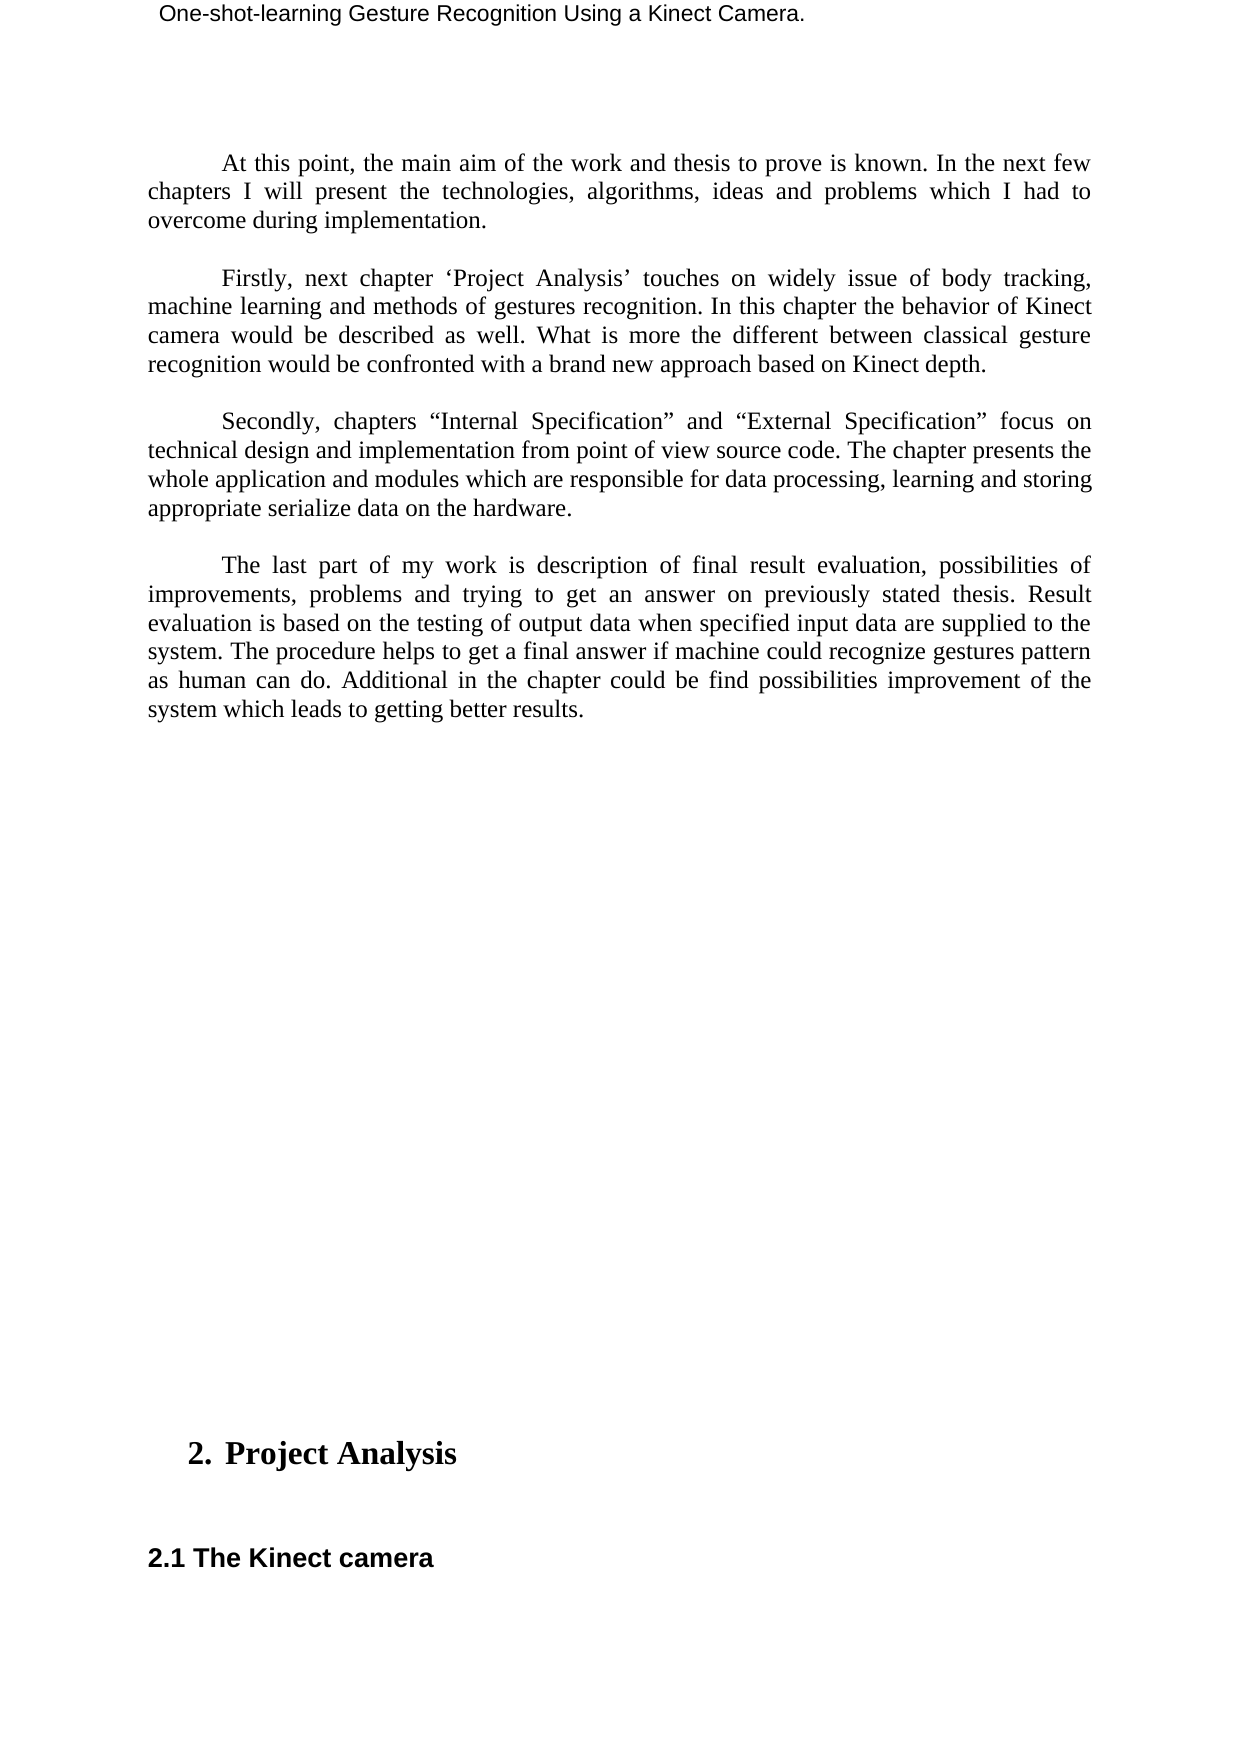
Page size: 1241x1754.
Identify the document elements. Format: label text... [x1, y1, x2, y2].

list Project Analysis [187, 1433, 1093, 1472]
text Secondly, chapters “Internal Specification” and “External Specification” focus on technical design and implementation from point of view source code. The chapter presents the whole application and modules which are responsible for data processing, learning and storing appropriate serialize data on the hardware. [148, 406, 1093, 521]
text The last part of my work is description of final result evaluation, possibilities of improvements, problems and trying to get an answer on previously stated thesis. Result evaluation is based on the testing of output data when specified input data are supplied to the system. The procedure helps to get a final answer if machine could recognize gestures pattern as human can do. Additional in the chapter could be find possibilities improvement of the system which leads to getting better results. [148, 550, 1093, 723]
text 2.1 The Kinect camera [148, 1542, 1093, 1573]
text Firstly, next chapter ‘Project Analysis’ touches on widely issue of body tracking, machine learning and methods of gestures recognition. In this chapter the behavior of Kinect camera would be described as well. What is more the different between classical gesture recognition would be confronted with a brand new approach based on Kinect depth. [148, 263, 1093, 378]
text At this point, the main aim of the work and thesis to prove is known. In the next few chapters I will present the technologies, algorithms, ideas and problems which I had to overcome during implementation. [148, 148, 1093, 234]
